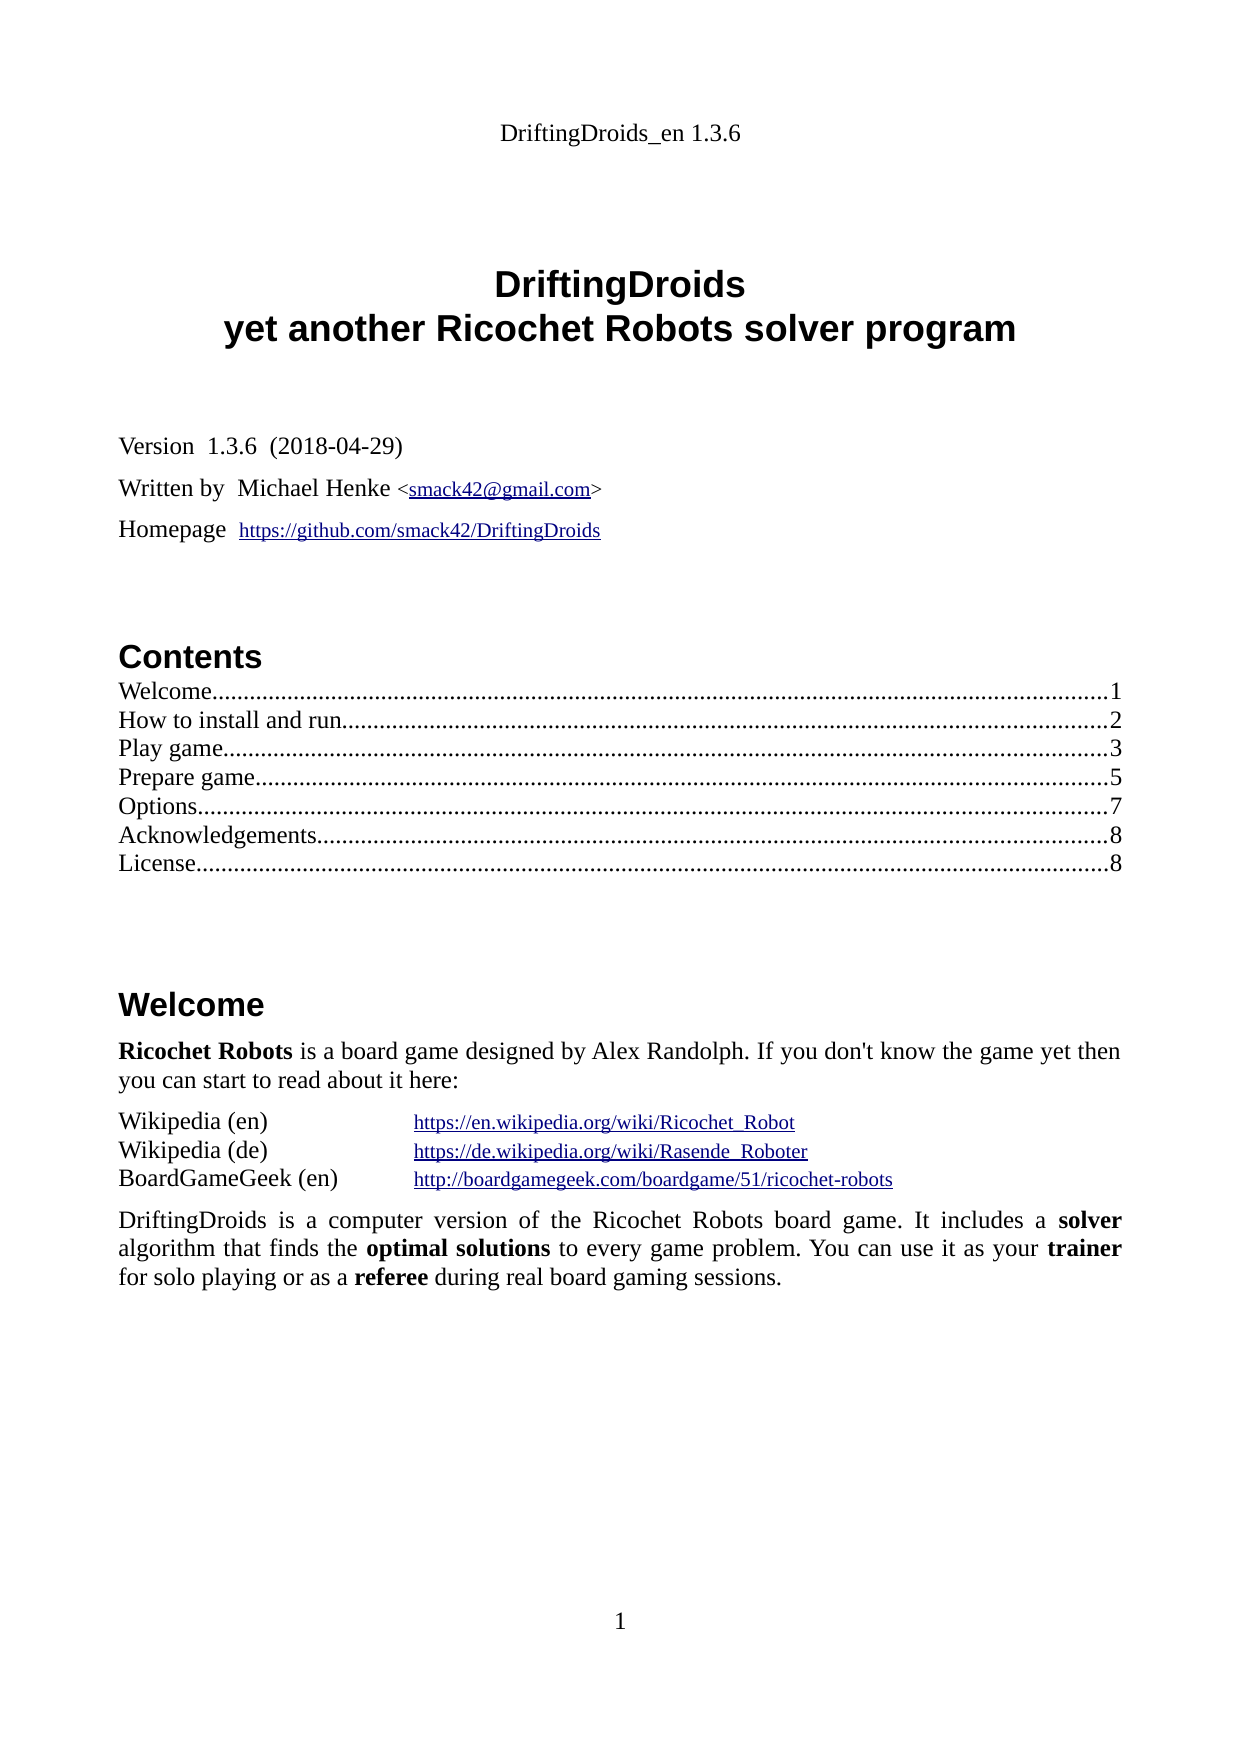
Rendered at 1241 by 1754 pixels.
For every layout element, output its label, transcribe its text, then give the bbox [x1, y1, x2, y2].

list Version 1.3.6 (2018-04-29) [118, 431, 1122, 460]
text License 8 [118, 848, 1122, 877]
text Wikipedia (en) https://en.wikipedia.org/wiki/Ricochet_Robot Wikipedia (de) https://de.wikipedia.org/wiki/Rasende_Roboter BoardGameGeek (en) http://boardgamegeek.com/boardgame/51/ricochet-robots [118, 1106, 1122, 1192]
text How to install and run 2 [118, 705, 1122, 733]
list Written by Michael Henke <smack42@gmail.com> [118, 473, 1122, 501]
subtitle Contents [118, 638, 1122, 676]
text Prepare game 5 [118, 762, 1122, 791]
subtitle Welcome [118, 985, 1122, 1023]
text Play game 3 [118, 733, 1122, 762]
text yet another Ricochet Robots solver program [118, 306, 1122, 349]
text Ricochet Robots is a board game designed by Alex Randolph. If you don't know the game yet then you can start to read about it here: [118, 1036, 1122, 1093]
text Welcome 1 [118, 676, 1122, 705]
text DriftingDroids [118, 263, 1122, 306]
text Acknowledgements 8 [118, 820, 1122, 848]
text Options 7 [118, 791, 1122, 820]
text DriftingDroids is a computer version of the Ricochet Robots board game. It includes a solver algorithm that finds the optimal solutions to every game problem. You can use it as your trainer for solo playing or as a referee during real board gaming sessions. [118, 1205, 1122, 1291]
list Homepage https://github.com/smack42/DriftingDroids [118, 514, 1122, 543]
